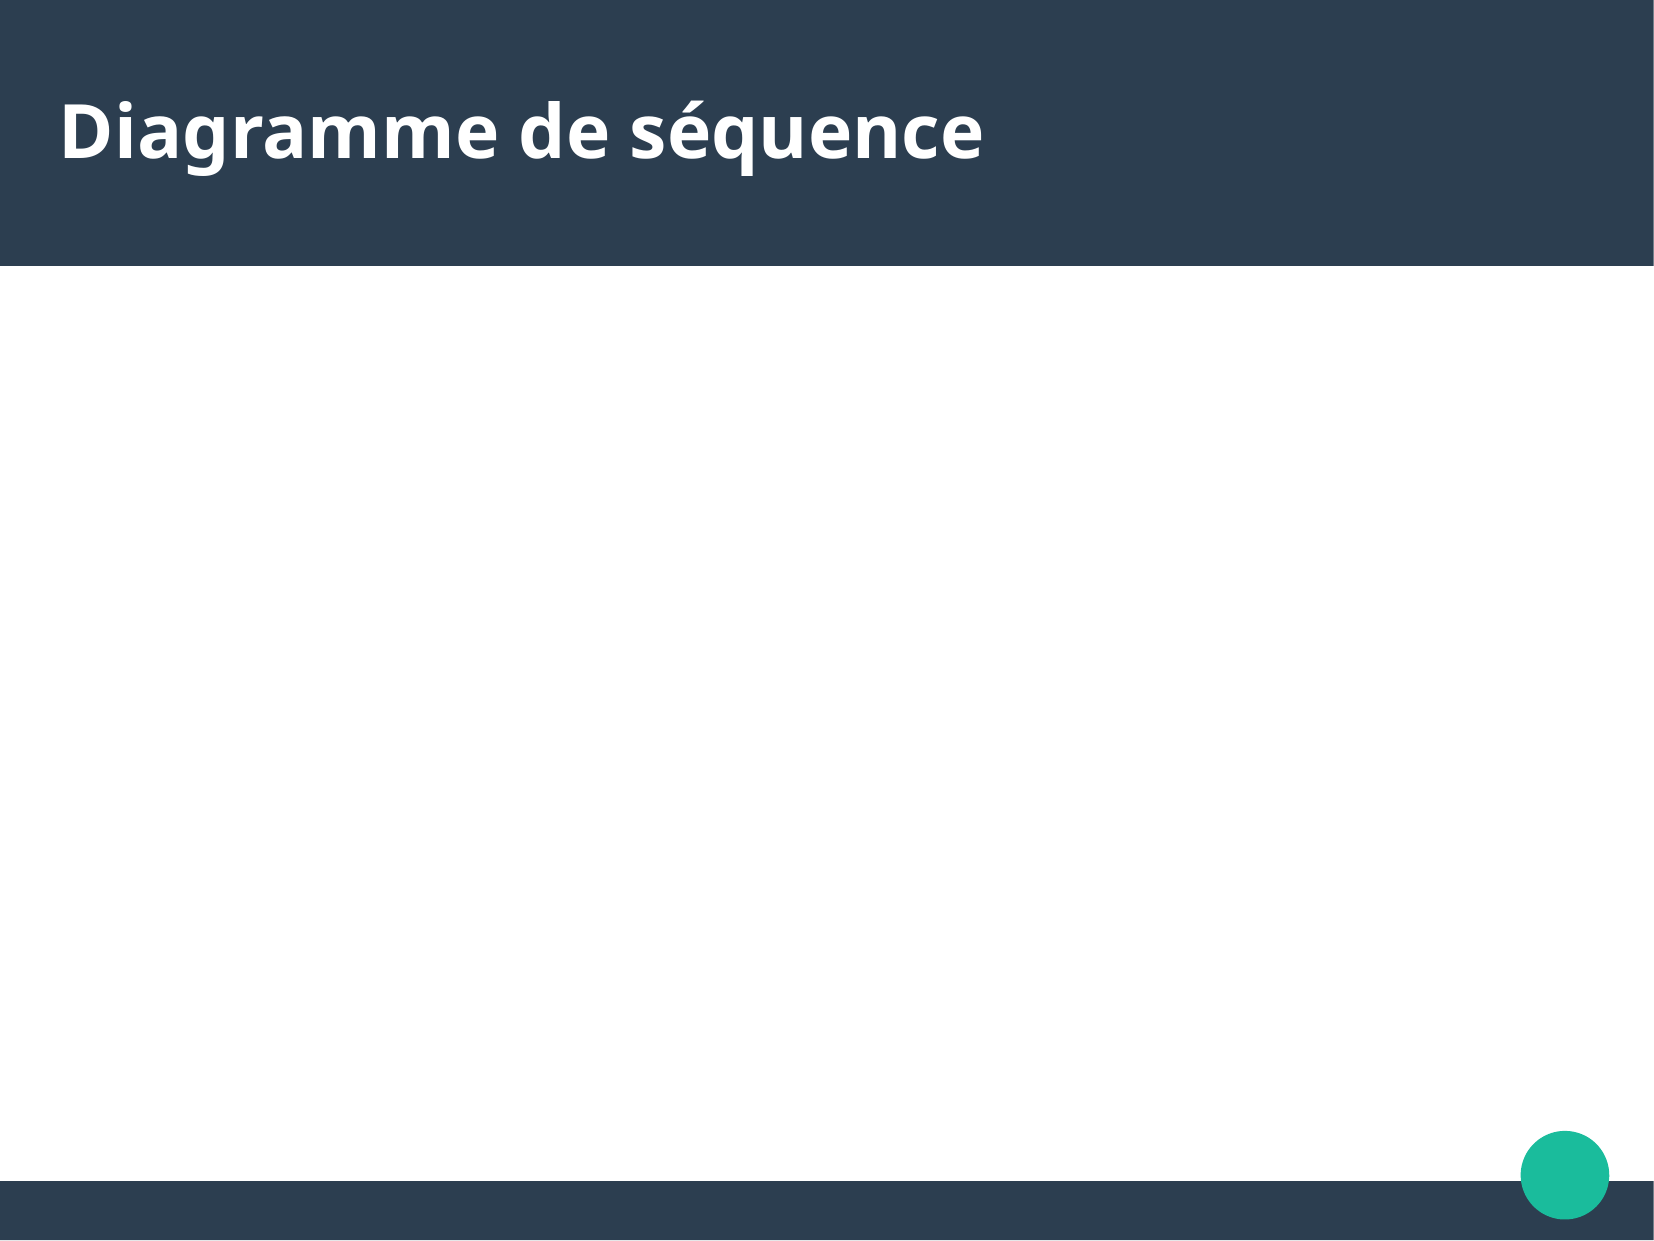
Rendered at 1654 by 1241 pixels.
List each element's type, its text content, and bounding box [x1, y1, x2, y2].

title Diagramme de séquence [59, 49, 1595, 207]
